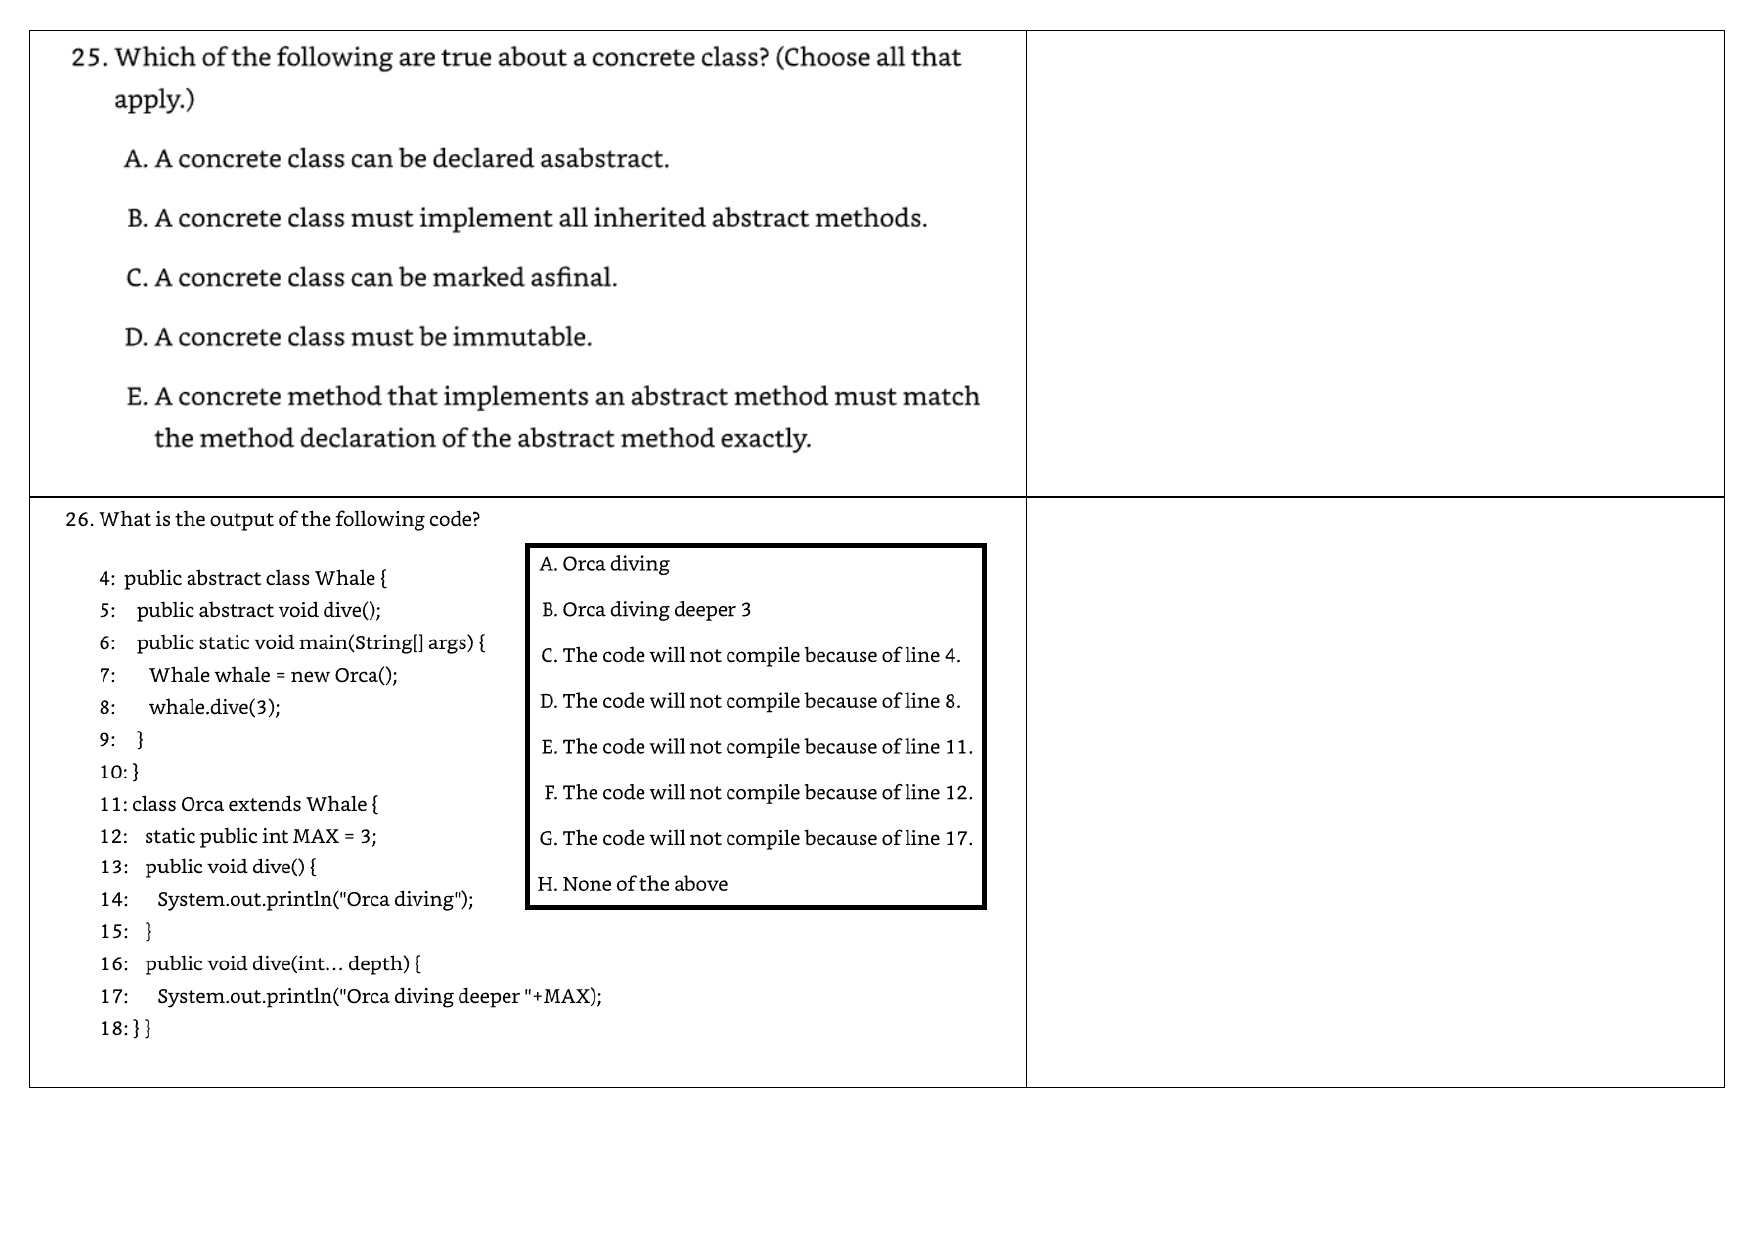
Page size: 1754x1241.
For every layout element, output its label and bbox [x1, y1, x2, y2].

table_cell [30, 31, 1026, 496]
picture [62, 36, 994, 462]
picture [59, 503, 997, 1053]
table_cell [30, 498, 1026, 1087]
table_cell [1027, 498, 1724, 1087]
table_cell [1027, 31, 1724, 496]
